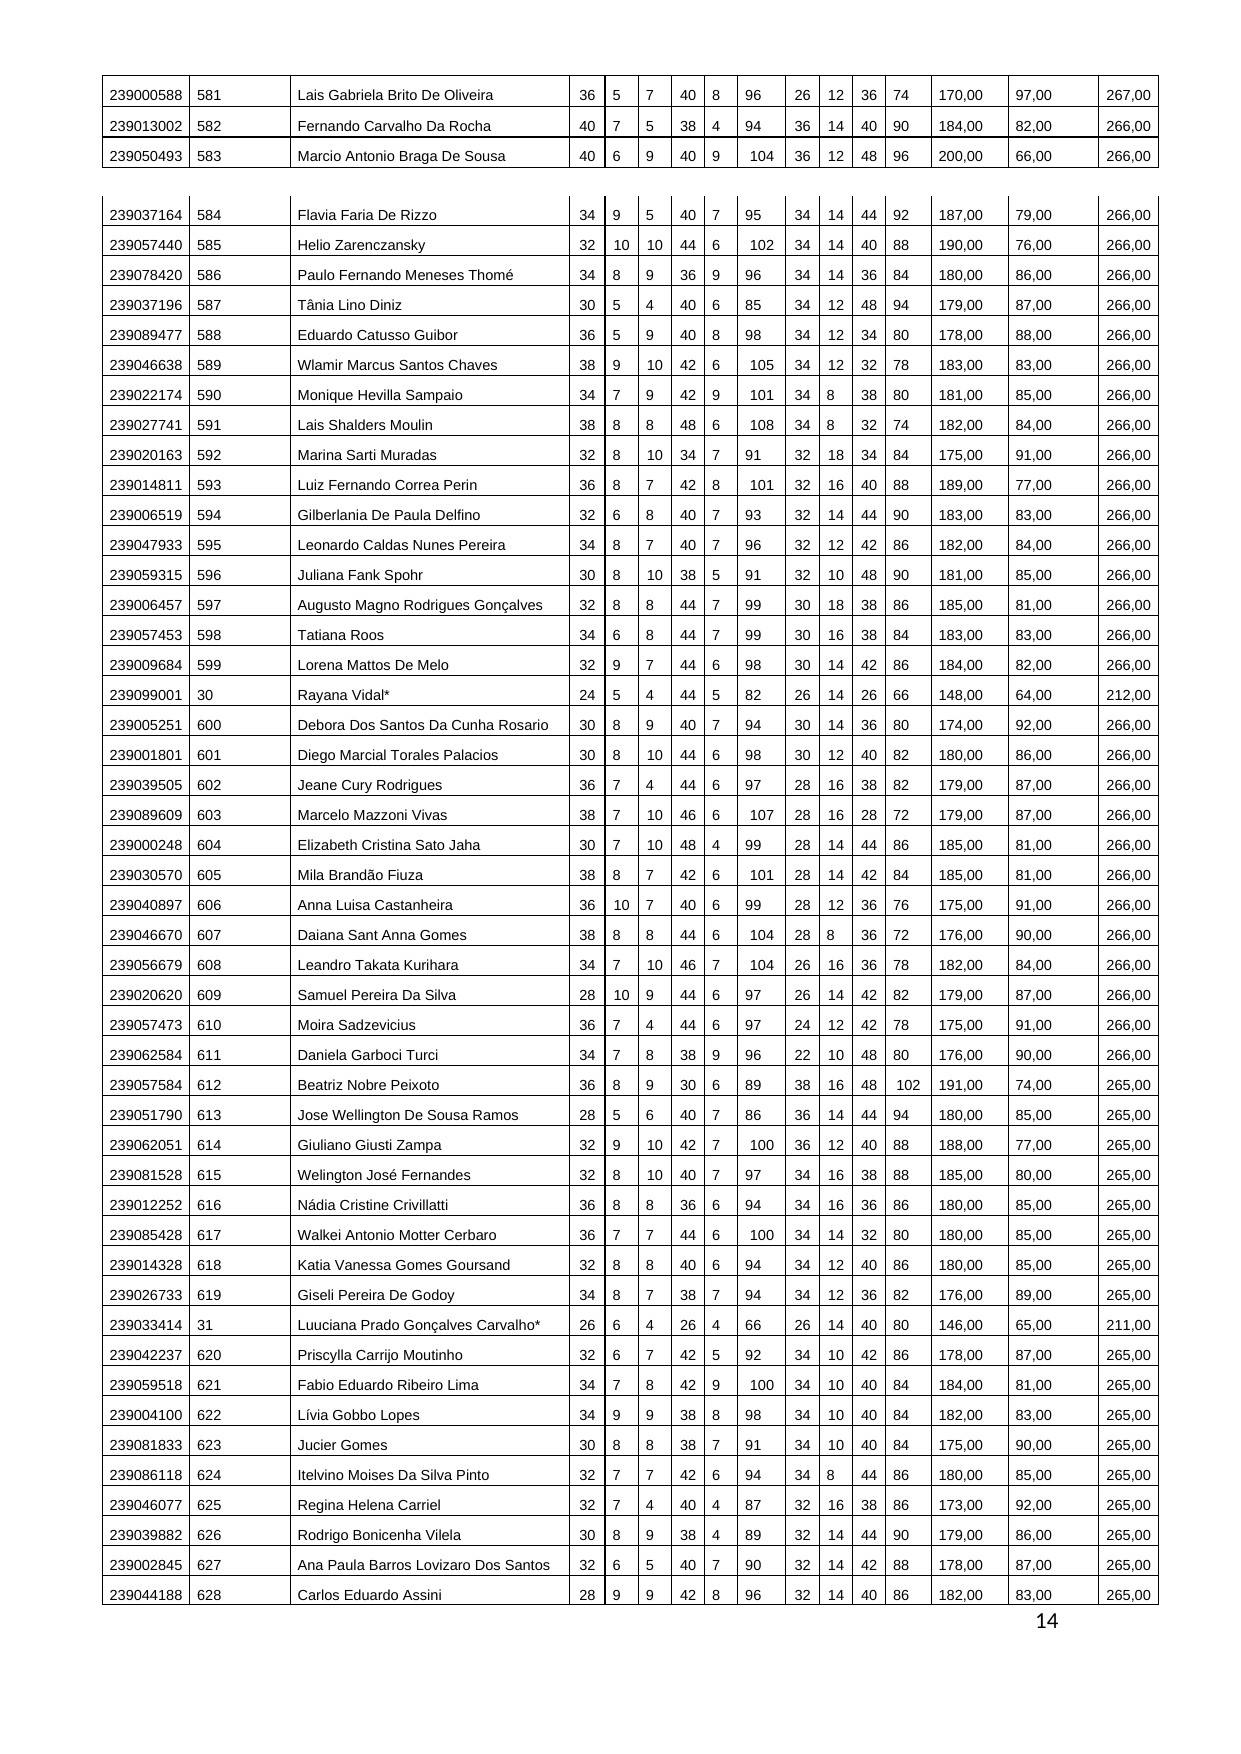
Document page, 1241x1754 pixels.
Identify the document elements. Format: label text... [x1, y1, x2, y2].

table_cell 36 [853, 916, 885, 945]
table_cell 40 [570, 107, 604, 136]
table_cell 88 [886, 1156, 931, 1185]
table_cell 94 [738, 1186, 785, 1215]
table_cell 239056679 [103, 946, 189, 975]
table_cell 101 [738, 376, 785, 405]
table_cell 175,00 [932, 1426, 1008, 1455]
table_cell 83,00 [1009, 616, 1098, 645]
table_header 92 [886, 196, 931, 225]
table_cell 42 [853, 1546, 885, 1575]
table_cell 86 [886, 1336, 931, 1365]
table_cell 265,00 [1099, 1546, 1158, 1575]
table_cell 84,00 [1009, 526, 1098, 555]
table_cell 86 [886, 526, 931, 555]
table_cell 38 [853, 766, 885, 795]
table_cell 6 [705, 796, 737, 825]
table_cell 239089609 [103, 796, 189, 825]
table_cell 76,00 [1009, 226, 1098, 255]
table_cell 32 [786, 1516, 819, 1545]
table_cell 239051790 [103, 1096, 189, 1125]
table_cell 94 [738, 706, 785, 735]
table_header 5 [639, 196, 671, 225]
table_cell 588 [190, 316, 290, 345]
table_cell 9 [639, 1576, 671, 1603]
table_cell 40 [672, 526, 704, 555]
table_cell 40 [672, 1156, 704, 1185]
table_cell 239013002 [103, 107, 189, 136]
table_cell 96 [738, 76, 785, 106]
table_cell 266,00 [1099, 916, 1158, 945]
table_cell 266,00 [1099, 766, 1158, 795]
table_cell 42 [672, 1126, 704, 1155]
table_cell 96 [738, 1576, 785, 1603]
table_cell 83,00 [1009, 1396, 1098, 1425]
table_cell 239099001 [103, 676, 189, 705]
table_cell 266,00 [1099, 886, 1158, 915]
table_cell 66,00 [1009, 138, 1098, 167]
table_cell 7 [639, 466, 671, 495]
table_cell 8 [639, 1036, 671, 1065]
table_cell 34 [786, 1186, 819, 1215]
table_cell 32 [570, 1156, 604, 1185]
table_cell 597 [190, 586, 290, 615]
table_cell 595 [190, 526, 290, 555]
table_cell 14 [820, 976, 852, 1005]
table_cell 99 [738, 586, 785, 615]
table_cell 9 [639, 376, 671, 405]
table_cell 239000588 [103, 76, 189, 106]
table_cell 10 [606, 976, 638, 1005]
table_cell 190,00 [932, 226, 1008, 255]
table_cell Monique Hevilla Sampaio [291, 376, 569, 405]
table_cell 81,00 [1009, 856, 1098, 885]
table_cell 9 [639, 1516, 671, 1545]
table_cell 34 [570, 946, 604, 975]
table_cell 34 [786, 1336, 819, 1365]
table_cell 6 [606, 138, 638, 167]
table_cell 86,00 [1009, 256, 1098, 285]
table_cell 14 [820, 1516, 852, 1545]
table_cell 36 [570, 886, 604, 915]
table_cell 175,00 [932, 1006, 1008, 1035]
table_cell 6 [705, 886, 737, 915]
table_cell 8 [705, 1576, 737, 1603]
table_cell 64,00 [1009, 676, 1098, 705]
table_cell 36 [570, 1066, 604, 1095]
table_cell 28 [786, 796, 819, 825]
table_cell 6 [705, 286, 737, 315]
table_cell 85,00 [1009, 1456, 1098, 1485]
table_cell 88 [886, 1546, 931, 1575]
table_cell 12 [820, 316, 852, 345]
table_cell 14 [820, 107, 852, 136]
table_cell 30 [786, 706, 819, 735]
table_cell 94 [738, 1246, 785, 1275]
table_cell 590 [190, 376, 290, 405]
table_cell 34 [786, 376, 819, 405]
table_cell 85,00 [1009, 1246, 1098, 1275]
table_cell 603 [190, 796, 290, 825]
table_cell 7 [606, 107, 638, 136]
table_cell 9 [606, 1576, 638, 1603]
table_cell 96 [738, 256, 785, 285]
table_cell 91 [738, 1426, 785, 1455]
table_cell 36 [853, 76, 885, 106]
table_cell 589 [190, 346, 290, 375]
table_cell 4 [705, 1516, 737, 1545]
table_cell 4 [639, 286, 671, 315]
table_cell 183,00 [932, 616, 1008, 645]
table_header 584 [190, 196, 290, 225]
table_cell 44 [672, 616, 704, 645]
table_cell Jeane Cury Rodrigues [291, 766, 569, 795]
table_cell 617 [190, 1216, 290, 1245]
table_cell 97,00 [1009, 76, 1098, 106]
table_cell 7 [639, 1276, 671, 1305]
table_cell 9 [705, 376, 737, 405]
table_cell Debora Dos Santos Da Cunha Rosario [291, 706, 569, 735]
table_cell 8 [606, 1426, 638, 1455]
table_cell 265,00 [1099, 1096, 1158, 1125]
table_cell Augusto Magno Rodrigues Gonçalves [291, 586, 569, 615]
table_cell 42 [672, 1366, 704, 1395]
table_cell 88 [886, 466, 931, 495]
table_cell 7 [606, 826, 638, 855]
table_cell 179,00 [932, 1516, 1008, 1545]
table_cell Ana Paula Barros Lovizaro Dos Santos [291, 1546, 569, 1575]
table_cell 7 [705, 436, 737, 465]
table_cell 28 [853, 796, 885, 825]
table_cell 9 [705, 256, 737, 285]
table_cell 7 [606, 1036, 638, 1065]
table_cell Fabio Eduardo Ribeiro Lima [291, 1366, 569, 1395]
table_cell 40 [570, 138, 604, 167]
table_cell 40 [853, 1306, 885, 1335]
table_cell 80 [886, 316, 931, 345]
table_cell 10 [639, 436, 671, 465]
table_cell 99 [738, 616, 785, 645]
table_cell 34 [570, 526, 604, 555]
table_cell 8 [639, 496, 671, 525]
table_cell 627 [190, 1546, 290, 1575]
table_cell 9 [639, 976, 671, 1005]
table_cell 608 [190, 946, 290, 975]
table_cell 32 [570, 1126, 604, 1155]
table_cell 36 [672, 1186, 704, 1215]
table_cell 90 [886, 496, 931, 525]
table_cell 77,00 [1009, 466, 1098, 495]
table_cell 14 [820, 256, 852, 285]
table_cell Marcio Antonio Braga De Sousa [291, 138, 569, 167]
table_cell 44 [853, 496, 885, 525]
table_cell Beatriz Nobre Peixoto [291, 1066, 569, 1095]
table_cell 266,00 [1099, 138, 1158, 167]
table_cell 6 [705, 406, 737, 435]
table_cell 87,00 [1009, 1546, 1098, 1575]
table_cell 92,00 [1009, 706, 1098, 735]
table_cell 591 [190, 406, 290, 435]
table_cell 179,00 [932, 796, 1008, 825]
table_cell 44 [672, 646, 704, 675]
table_cell 9 [639, 138, 671, 167]
table_cell 40 [853, 1246, 885, 1275]
table_cell 6 [705, 346, 737, 375]
table_cell 48 [672, 406, 704, 435]
table_cell 265,00 [1099, 1516, 1158, 1545]
table_cell 626 [190, 1516, 290, 1545]
table_cell 8 [606, 736, 638, 765]
table_cell 82 [738, 676, 785, 705]
table_cell 34 [786, 1366, 819, 1395]
table_cell 594 [190, 496, 290, 525]
table_cell 38 [672, 1276, 704, 1305]
table_cell 98 [738, 1396, 785, 1425]
table_cell 32 [570, 586, 604, 615]
table_cell 26 [570, 1306, 604, 1335]
table_cell 185,00 [932, 826, 1008, 855]
table_cell 40 [672, 706, 704, 735]
table_cell 38 [853, 1486, 885, 1515]
table_cell 7 [639, 856, 671, 885]
table_cell 40 [672, 1486, 704, 1515]
table_cell 36 [786, 1096, 819, 1125]
table_cell 10 [820, 1036, 852, 1065]
table_cell 6 [705, 766, 737, 795]
table_cell 82,00 [1009, 107, 1098, 136]
table_cell 239089477 [103, 316, 189, 345]
table_cell 12 [820, 76, 852, 106]
table_cell Daniela Garboci Turci [291, 1036, 569, 1065]
table_cell 239044188 [103, 1576, 189, 1603]
table_cell 265,00 [1099, 1186, 1158, 1215]
table_cell 30 [570, 1516, 604, 1545]
table_cell 34 [786, 1426, 819, 1455]
table_cell 34 [786, 1456, 819, 1485]
table_cell 9 [606, 646, 638, 675]
table_header 266,00 [1099, 196, 1158, 225]
table_cell 185,00 [932, 586, 1008, 615]
table_cell 614 [190, 1126, 290, 1155]
table_cell 72 [886, 796, 931, 825]
table_cell 239030570 [103, 856, 189, 885]
table_cell 32 [786, 556, 819, 585]
table_cell 4 [705, 1306, 737, 1335]
table_cell 266,00 [1099, 586, 1158, 615]
table_cell 4 [639, 1306, 671, 1335]
table_cell 86 [738, 1096, 785, 1125]
table_cell 8 [639, 406, 671, 435]
table_cell 30 [570, 556, 604, 585]
table_cell 8 [606, 706, 638, 735]
table_cell 16 [820, 1486, 852, 1515]
table_cell 239020163 [103, 436, 189, 465]
table_cell 94 [738, 1276, 785, 1305]
table_cell 32 [786, 1576, 819, 1603]
table_cell 80 [886, 1306, 931, 1335]
table_cell 16 [820, 466, 852, 495]
table_cell 98 [738, 646, 785, 675]
table_cell 40 [853, 1576, 885, 1603]
table_cell 38 [672, 1036, 704, 1065]
table_cell 266,00 [1099, 466, 1158, 495]
table_cell 30 [190, 676, 290, 705]
table_cell 86 [886, 1576, 931, 1603]
table_cell Rodrigo Bonicenha Vilela [291, 1516, 569, 1545]
table_cell 7 [705, 1546, 737, 1575]
table_cell 10 [820, 1336, 852, 1365]
table_cell 34 [570, 616, 604, 645]
table_cell 28 [786, 856, 819, 885]
table_cell 592 [190, 436, 290, 465]
table_cell 32 [786, 1546, 819, 1575]
table_cell 98 [738, 316, 785, 345]
table_cell 91 [738, 556, 785, 585]
table_cell 599 [190, 646, 290, 675]
table_cell 32 [570, 646, 604, 675]
table_cell 182,00 [932, 526, 1008, 555]
table_cell 10 [639, 556, 671, 585]
table_cell 586 [190, 256, 290, 285]
table_cell 38 [672, 107, 704, 136]
table_cell 7 [639, 1336, 671, 1365]
table_cell 36 [672, 256, 704, 285]
table_cell 85,00 [1009, 1216, 1098, 1245]
table_cell 40 [853, 1366, 885, 1395]
table_cell 266,00 [1099, 436, 1158, 465]
table_cell 6 [606, 1306, 638, 1335]
table_cell 97 [738, 766, 785, 795]
table_cell 98 [738, 736, 785, 765]
table_cell 7 [606, 1486, 638, 1515]
table_cell 32 [786, 496, 819, 525]
table_cell 34 [672, 436, 704, 465]
table_cell Juliana Fank Spohr [291, 556, 569, 585]
table_cell 32 [570, 1486, 604, 1515]
table_cell 32 [570, 1246, 604, 1275]
table_cell 609 [190, 976, 290, 1005]
table_cell 4 [639, 676, 671, 705]
table_cell 618 [190, 1246, 290, 1275]
table_cell 42 [853, 1006, 885, 1035]
table_cell 90,00 [1009, 1036, 1098, 1065]
table_cell 104 [738, 946, 785, 975]
table_cell 38 [853, 1156, 885, 1185]
table_cell 28 [570, 1576, 604, 1603]
table_cell 239047933 [103, 526, 189, 555]
table_cell 34 [853, 316, 885, 345]
table_header Flavia Faria De Rizzo [291, 196, 569, 225]
table_cell Giseli Pereira De Godoy [291, 1276, 569, 1305]
table_cell 6 [705, 1456, 737, 1485]
table_cell 44 [672, 916, 704, 945]
table_cell 7 [639, 1456, 671, 1485]
table_cell 40 [672, 496, 704, 525]
table_cell 176,00 [932, 1036, 1008, 1065]
table_cell 239039505 [103, 766, 189, 795]
table_cell 14 [820, 646, 852, 675]
table_cell 26 [786, 946, 819, 975]
table_header 34 [786, 196, 819, 225]
table_cell 77,00 [1009, 1126, 1098, 1155]
table_cell 4 [705, 826, 737, 855]
table_cell 6 [606, 496, 638, 525]
table_cell 239046638 [103, 346, 189, 375]
table_cell Luiz Fernando Correa Perin [291, 466, 569, 495]
table_cell 28 [786, 916, 819, 945]
table_cell Rayana Vidal* [291, 676, 569, 705]
table_cell Wlamir Marcus Santos Chaves [291, 346, 569, 375]
table_cell 36 [853, 1276, 885, 1305]
table_cell 36 [786, 138, 819, 167]
table_cell 92 [738, 1336, 785, 1365]
table_cell 40 [672, 1246, 704, 1275]
table_cell 581 [190, 76, 290, 106]
table_cell 94 [738, 107, 785, 136]
table_cell 24 [570, 676, 604, 705]
table_cell 40 [853, 1126, 885, 1155]
table_cell 90 [886, 107, 931, 136]
table_cell 28 [786, 886, 819, 915]
table_cell 94 [738, 1456, 785, 1485]
table_cell 26 [786, 976, 819, 1005]
table_cell 86 [886, 646, 931, 675]
table_cell 7 [606, 796, 638, 825]
table_cell Lais Shalders Moulin [291, 406, 569, 435]
table_cell 14 [820, 1546, 852, 1575]
table_cell 12 [820, 526, 852, 555]
table_cell 604 [190, 826, 290, 855]
table_cell 90 [886, 1516, 931, 1545]
table_cell 266,00 [1099, 796, 1158, 825]
table_cell 624 [190, 1456, 290, 1485]
table_cell 74 [886, 406, 931, 435]
table_cell 34 [570, 1276, 604, 1305]
table_cell 8 [606, 256, 638, 285]
table_cell 8 [639, 616, 671, 645]
table_cell 14 [820, 1576, 852, 1603]
table_cell 239006457 [103, 586, 189, 615]
table_cell 32 [786, 1486, 819, 1515]
table_cell 84 [886, 856, 931, 885]
table_cell 598 [190, 616, 290, 645]
table_cell 5 [705, 556, 737, 585]
table_cell 36 [853, 946, 885, 975]
table_cell Paulo Fernando Meneses Thomé [291, 256, 569, 285]
table_cell 265,00 [1099, 1126, 1158, 1155]
table_cell 239057453 [103, 616, 189, 645]
table_cell 44 [672, 766, 704, 795]
table_cell 40 [672, 138, 704, 167]
table_cell 5 [606, 316, 638, 345]
table_cell 32 [570, 1336, 604, 1365]
table_cell 239062051 [103, 1126, 189, 1155]
table_cell 625 [190, 1486, 290, 1515]
table_cell Eduardo Catusso Guibor [291, 316, 569, 345]
table_cell 16 [820, 1156, 852, 1185]
table_cell Marcelo Mazzoni Vivas [291, 796, 569, 825]
table_cell 44 [853, 1096, 885, 1125]
table_cell 38 [570, 916, 604, 945]
table_cell 7 [639, 526, 671, 555]
table_cell 36 [570, 1186, 604, 1215]
table_cell 30 [570, 286, 604, 315]
table_cell 266,00 [1099, 1036, 1158, 1065]
table_cell 181,00 [932, 376, 1008, 405]
table_cell 38 [672, 556, 704, 585]
table_cell 80 [886, 1216, 931, 1245]
table_cell 34 [853, 436, 885, 465]
table_cell 26 [786, 1306, 819, 1335]
table_cell 4 [639, 1486, 671, 1515]
table_cell 87,00 [1009, 286, 1098, 315]
table_cell Itelvino Moises Da Silva Pinto [291, 1456, 569, 1485]
table_cell 90,00 [1009, 1426, 1098, 1455]
table_cell 182,00 [932, 1576, 1008, 1603]
table_cell 212,00 [1099, 676, 1158, 705]
table_cell 87,00 [1009, 766, 1098, 795]
table_cell 8 [820, 376, 852, 405]
table_cell 8 [705, 316, 737, 345]
table_cell 266,00 [1099, 1006, 1158, 1035]
table_cell 84,00 [1009, 946, 1098, 975]
table_cell 176,00 [932, 916, 1008, 945]
table_cell 82,00 [1009, 646, 1098, 675]
table_cell 182,00 [932, 946, 1008, 975]
table_cell 7 [606, 766, 638, 795]
table_cell 239004100 [103, 1396, 189, 1425]
table_cell 266,00 [1099, 406, 1158, 435]
table_cell 623 [190, 1426, 290, 1455]
table_cell 179,00 [932, 286, 1008, 315]
table_cell 7 [606, 1456, 638, 1485]
table_cell 5 [705, 676, 737, 705]
table_header 14 [820, 196, 852, 225]
table_cell 266,00 [1099, 226, 1158, 255]
table_cell 12 [820, 886, 852, 915]
table_cell 32 [853, 406, 885, 435]
table_cell 85,00 [1009, 376, 1098, 405]
table_cell Welington José Fernandes [291, 1156, 569, 1185]
table_cell 189,00 [932, 466, 1008, 495]
table_cell 265,00 [1099, 1396, 1158, 1425]
table_cell 48 [853, 1036, 885, 1065]
table_cell 8 [705, 1396, 737, 1425]
table_cell 265,00 [1099, 1486, 1158, 1515]
table_cell 42 [853, 976, 885, 1005]
table_cell 16 [820, 1186, 852, 1215]
table_cell 83,00 [1009, 496, 1098, 525]
table_cell 101 [738, 466, 785, 495]
table_header 95 [738, 196, 785, 225]
table_cell 239081833 [103, 1426, 189, 1455]
table_cell 38 [570, 796, 604, 825]
table_cell 12 [820, 1276, 852, 1305]
table_cell 42 [672, 1456, 704, 1485]
table_cell 14 [820, 226, 852, 255]
table_cell 38 [672, 1396, 704, 1425]
table_cell 40 [853, 107, 885, 136]
table_cell 265,00 [1099, 1066, 1158, 1095]
table_cell 7 [606, 1366, 638, 1395]
table_cell 86 [886, 586, 931, 615]
table_cell 200,00 [932, 138, 1008, 167]
table_header 34 [570, 196, 604, 225]
table_cell 585 [190, 226, 290, 255]
table_cell 34 [786, 256, 819, 285]
table_cell Katia Vanessa Gomes Goursand [291, 1246, 569, 1275]
table_cell 9 [705, 1366, 737, 1395]
table_cell 40 [853, 226, 885, 255]
table_cell 40 [853, 466, 885, 495]
table_cell 265,00 [1099, 1426, 1158, 1455]
table_cell 266,00 [1099, 646, 1158, 675]
table_cell 38 [672, 1426, 704, 1455]
table_cell 188,00 [932, 1126, 1008, 1155]
table_cell 28 [786, 766, 819, 795]
table_cell 4 [705, 107, 737, 136]
table_cell 606 [190, 886, 290, 915]
table_cell Leandro Takata Kurihara [291, 946, 569, 975]
table_cell 86 [886, 1486, 931, 1515]
table_cell 6 [705, 976, 737, 1005]
table_cell 178,00 [932, 1336, 1008, 1365]
table_cell 100 [738, 1366, 785, 1395]
table_cell 266,00 [1099, 526, 1158, 555]
table_cell 5 [639, 107, 671, 136]
table_cell 102 [886, 1066, 931, 1095]
table_cell 6 [606, 1336, 638, 1365]
table_cell 32 [570, 226, 604, 255]
table_cell 7 [606, 946, 638, 975]
table_cell 34 [786, 1156, 819, 1185]
table_header 44 [853, 196, 885, 225]
table_cell 266,00 [1099, 316, 1158, 345]
table_cell 92,00 [1009, 1486, 1098, 1515]
table_cell 34 [570, 1036, 604, 1065]
table_cell 6 [705, 226, 737, 255]
table_cell 84 [886, 1396, 931, 1425]
table_cell 266,00 [1099, 376, 1158, 405]
table_cell 8 [606, 1516, 638, 1545]
table_cell 8 [639, 586, 671, 615]
table_cell 84 [886, 256, 931, 285]
table_cell 6 [606, 616, 638, 645]
table_header 187,00 [932, 196, 1008, 225]
table_cell 48 [853, 138, 885, 167]
table_cell 16 [820, 796, 852, 825]
table_cell 7 [606, 1216, 638, 1245]
table_cell 7 [705, 1126, 737, 1155]
table_cell 266,00 [1099, 256, 1158, 285]
table_cell 34 [570, 1366, 604, 1395]
table_cell 266,00 [1099, 976, 1158, 1005]
table_cell 266,00 [1099, 107, 1158, 136]
table_cell 14 [820, 1096, 852, 1125]
table_cell 28 [570, 976, 604, 1005]
table_cell 9 [639, 1396, 671, 1425]
table_cell 82 [886, 1276, 931, 1305]
table_cell 266,00 [1099, 946, 1158, 975]
table_cell 44 [672, 586, 704, 615]
table_cell 146,00 [932, 1306, 1008, 1335]
table_cell 8 [639, 916, 671, 945]
table_cell 91,00 [1009, 436, 1098, 465]
table_cell 239022174 [103, 376, 189, 405]
table_cell 176,00 [932, 1276, 1008, 1305]
table_cell 615 [190, 1156, 290, 1185]
table_cell 91 [738, 436, 785, 465]
table_cell 7 [639, 76, 671, 106]
table_cell 94 [886, 286, 931, 315]
table_cell 9 [705, 1036, 737, 1065]
table_cell 239012252 [103, 1186, 189, 1215]
table_cell 36 [853, 1186, 885, 1215]
table_cell 6 [705, 1246, 737, 1275]
table_cell 10 [639, 796, 671, 825]
table_cell 266,00 [1099, 496, 1158, 525]
table_cell 266,00 [1099, 556, 1158, 585]
table_cell 38 [853, 616, 885, 645]
table_cell 14 [820, 826, 852, 855]
table_cell 239005251 [103, 706, 189, 735]
table_cell 9 [639, 256, 671, 285]
table_cell 6 [705, 1186, 737, 1215]
table_header 40 [672, 196, 704, 225]
table_cell 42 [672, 376, 704, 405]
table_cell 46 [672, 946, 704, 975]
table_cell 8 [606, 1156, 638, 1185]
table_cell Anna Luisa Castanheira [291, 886, 569, 915]
table_cell 93 [738, 496, 785, 525]
table_cell 622 [190, 1396, 290, 1425]
table_cell 86 [886, 1456, 931, 1485]
table_cell 180,00 [932, 736, 1008, 765]
table_cell 9 [639, 1066, 671, 1095]
table_cell 12 [820, 286, 852, 315]
table_cell 239059518 [103, 1366, 189, 1395]
table_cell 12 [820, 1006, 852, 1035]
table_cell 44 [853, 826, 885, 855]
table_cell 8 [606, 556, 638, 585]
table_cell 183,00 [932, 496, 1008, 525]
table_cell Nádia Cristine Crivillatti [291, 1186, 569, 1215]
table_cell Jucier Gomes [291, 1426, 569, 1455]
table_cell 4 [639, 1006, 671, 1035]
table_cell Elizabeth Cristina Sato Jaha [291, 826, 569, 855]
table_cell 34 [786, 226, 819, 255]
table_cell 239026733 [103, 1276, 189, 1305]
table_cell 26 [786, 76, 819, 106]
table_cell 180,00 [932, 1186, 1008, 1215]
table_cell 108 [738, 406, 785, 435]
table_cell 36 [786, 107, 819, 136]
table_cell 12 [820, 346, 852, 375]
table_cell 239046077 [103, 1486, 189, 1515]
table_cell 266,00 [1099, 346, 1158, 375]
table_cell 34 [786, 406, 819, 435]
table_cell 7 [705, 946, 737, 975]
table_cell 16 [820, 946, 852, 975]
table_cell 97 [738, 1006, 785, 1035]
table_cell 88 [886, 1126, 931, 1155]
table_cell 30 [786, 646, 819, 675]
table_cell 6 [705, 916, 737, 945]
table_cell 18 [820, 436, 852, 465]
table_cell 34 [570, 256, 604, 285]
table_cell 104 [738, 916, 785, 945]
table_cell 8 [606, 466, 638, 495]
table_cell 10 [639, 1156, 671, 1185]
table_cell 8 [606, 916, 638, 945]
table_cell 8 [606, 1246, 638, 1275]
table_cell 30 [786, 736, 819, 765]
table_cell 30 [786, 586, 819, 615]
table_cell 7 [705, 526, 737, 555]
table_cell 8 [606, 1066, 638, 1095]
table_cell 10 [820, 556, 852, 585]
table_cell 22 [786, 1036, 819, 1065]
table_cell 36 [570, 76, 604, 106]
table_cell 602 [190, 766, 290, 795]
table_header 79,00 [1009, 196, 1098, 225]
table_cell 48 [853, 286, 885, 315]
table_cell 42 [853, 1336, 885, 1365]
table_cell 601 [190, 736, 290, 765]
table_cell 87,00 [1009, 796, 1098, 825]
table_cell 34 [786, 1276, 819, 1305]
table_cell 8 [606, 1186, 638, 1215]
table_cell 180,00 [932, 256, 1008, 285]
table_cell Mila Brandão Fiuza [291, 856, 569, 885]
table_cell Daiana Sant Anna Gomes [291, 916, 569, 945]
table_cell 76 [886, 886, 931, 915]
table_cell 239059315 [103, 556, 189, 585]
table_cell 611 [190, 1036, 290, 1065]
table_cell 600 [190, 706, 290, 735]
table_cell 81,00 [1009, 586, 1098, 615]
table_cell 180,00 [932, 1216, 1008, 1245]
table_cell 36 [786, 1126, 819, 1155]
table_cell 619 [190, 1276, 290, 1305]
table_cell 607 [190, 916, 290, 945]
table_cell 5 [606, 286, 638, 315]
table_cell 9 [639, 316, 671, 345]
table_cell 10 [606, 886, 638, 915]
table_cell 184,00 [932, 1366, 1008, 1395]
table_cell 170,00 [932, 76, 1008, 106]
table_cell 36 [853, 886, 885, 915]
table_cell 239037196 [103, 286, 189, 315]
table_cell 32 [786, 436, 819, 465]
table_cell 24 [786, 1006, 819, 1035]
table_cell 88,00 [1009, 316, 1098, 345]
table_cell 85 [738, 286, 785, 315]
table_cell 179,00 [932, 766, 1008, 795]
table_cell 99 [738, 886, 785, 915]
table_header 239037164 [103, 196, 189, 225]
table_cell 36 [570, 1006, 604, 1035]
table_cell 42 [672, 346, 704, 375]
table_cell 173,00 [932, 1486, 1008, 1515]
table_cell 211,00 [1099, 1306, 1158, 1335]
table_cell 40 [672, 1546, 704, 1575]
table_cell 91,00 [1009, 1006, 1098, 1035]
table_cell Lais Gabriela Brito De Oliveira [291, 76, 569, 106]
table_cell Diego Marcial Torales Palacios [291, 736, 569, 765]
table_cell 12 [820, 1246, 852, 1275]
table_cell 12 [820, 736, 852, 765]
table_cell 107 [738, 796, 785, 825]
table_cell 7 [705, 1096, 737, 1125]
table_cell 72 [886, 916, 931, 945]
table_cell 610 [190, 1006, 290, 1035]
table_cell 612 [190, 1066, 290, 1095]
table_cell 9 [606, 1126, 638, 1155]
table_cell 239009684 [103, 646, 189, 675]
table_cell Fernando Carvalho Da Rocha [291, 107, 569, 136]
table_cell 48 [853, 1066, 885, 1095]
table_cell 180,00 [932, 1456, 1008, 1485]
table_cell 32 [570, 496, 604, 525]
table_cell 34 [786, 346, 819, 375]
table_cell 30 [570, 736, 604, 765]
table_cell 96 [738, 1036, 785, 1065]
table_cell 44 [672, 1006, 704, 1035]
table_cell 90,00 [1009, 916, 1098, 945]
table_cell 9 [639, 706, 671, 735]
table_cell 10 [639, 346, 671, 375]
table_cell 16 [820, 1066, 852, 1095]
table_cell 38 [786, 1066, 819, 1095]
table_cell 6 [705, 856, 737, 885]
table_cell 8 [606, 436, 638, 465]
table_cell 182,00 [932, 406, 1008, 435]
table_cell 26 [786, 676, 819, 705]
table_cell 34 [570, 1396, 604, 1425]
table_cell 4 [705, 1486, 737, 1515]
table_cell 38 [570, 406, 604, 435]
table_cell 40 [853, 1396, 885, 1425]
table_cell 8 [606, 856, 638, 885]
table_cell 175,00 [932, 886, 1008, 915]
table_cell 5 [705, 1336, 737, 1365]
table_cell Samuel Pereira Da Silva [291, 976, 569, 1005]
table_cell 239085428 [103, 1216, 189, 1245]
table_header 7 [705, 196, 737, 225]
table_cell 44 [853, 1456, 885, 1485]
table_cell 14 [820, 1216, 852, 1245]
table_cell 174,00 [932, 706, 1008, 735]
table_cell Moira Sadzevicius [291, 1006, 569, 1035]
table_cell 628 [190, 1576, 290, 1603]
table_cell 32 [570, 436, 604, 465]
table_cell 16 [820, 616, 852, 645]
table_cell 266,00 [1099, 706, 1158, 735]
table_cell 265,00 [1099, 1156, 1158, 1185]
table_cell 239014811 [103, 466, 189, 495]
table_cell Leonardo Caldas Nunes Pereira [291, 526, 569, 555]
table_cell 8 [820, 916, 852, 945]
table_cell 83,00 [1009, 1576, 1098, 1603]
table_cell 265,00 [1099, 1456, 1158, 1485]
table_cell 42 [672, 1336, 704, 1365]
table_cell 80 [886, 1036, 931, 1065]
table_cell 82 [886, 736, 931, 765]
table_cell 81,00 [1009, 1366, 1098, 1395]
table_cell 185,00 [932, 1156, 1008, 1185]
table_cell 8 [606, 1276, 638, 1305]
table_cell 182,00 [932, 1396, 1008, 1425]
table_cell 14 [820, 856, 852, 885]
table_cell 100 [738, 1126, 785, 1155]
table_cell 239000248 [103, 826, 189, 855]
table_cell 181,00 [932, 556, 1008, 585]
table_cell 82 [886, 976, 931, 1005]
table_cell 34 [786, 1216, 819, 1245]
table_cell 620 [190, 1336, 290, 1365]
table_cell Giuliano Giusti Zampa [291, 1126, 569, 1155]
table_cell 87,00 [1009, 1336, 1098, 1365]
table_cell 84,00 [1009, 406, 1098, 435]
table_cell 266,00 [1099, 286, 1158, 315]
table_cell 10 [639, 736, 671, 765]
table_cell 36 [570, 1216, 604, 1245]
table_cell 239050493 [103, 138, 189, 167]
table_cell 82 [886, 766, 931, 795]
table_cell 65,00 [1009, 1306, 1098, 1335]
table_cell 6 [606, 1546, 638, 1575]
table_cell Lorena Mattos De Melo [291, 646, 569, 675]
table_cell 265,00 [1099, 1216, 1158, 1245]
table_cell 34 [786, 1246, 819, 1275]
table_cell 6 [705, 646, 737, 675]
table_cell 8 [606, 526, 638, 555]
table_cell 32 [786, 526, 819, 555]
table_cell 179,00 [932, 976, 1008, 1005]
table_cell 40 [672, 886, 704, 915]
table_cell 8 [705, 466, 737, 495]
table_cell 7 [705, 706, 737, 735]
table_cell 38 [853, 586, 885, 615]
table_cell 89 [738, 1516, 785, 1545]
table_cell 84 [886, 1426, 931, 1455]
table_cell 5 [639, 1546, 671, 1575]
table_cell 96 [738, 526, 785, 555]
table_cell 44 [672, 736, 704, 765]
table_cell 239062584 [103, 1036, 189, 1065]
table_cell 97 [738, 1156, 785, 1185]
table_cell 6 [705, 736, 737, 765]
table_cell 12 [820, 138, 852, 167]
table_cell 99 [738, 826, 785, 855]
table_cell 7 [705, 1426, 737, 1455]
table_cell 265,00 [1099, 1276, 1158, 1305]
table_cell 34 [786, 286, 819, 315]
table_cell 44 [672, 226, 704, 255]
table_header 9 [606, 196, 638, 225]
table_cell 239046670 [103, 916, 189, 945]
table_cell Marina Sarti Muradas [291, 436, 569, 465]
table_cell 104 [738, 138, 785, 167]
table_cell 239057473 [103, 1006, 189, 1035]
table_cell 48 [672, 826, 704, 855]
table_cell 8 [820, 406, 852, 435]
table_cell 86 [886, 1186, 931, 1215]
table_cell 6 [639, 1096, 671, 1125]
table_cell 100 [738, 1216, 785, 1245]
table_cell 267,00 [1099, 76, 1158, 106]
table_cell 8 [639, 1246, 671, 1275]
table_cell 239014328 [103, 1246, 189, 1275]
table_cell 101 [738, 856, 785, 885]
table_cell 184,00 [932, 646, 1008, 675]
table_cell 44 [672, 1216, 704, 1245]
table_cell 239042237 [103, 1336, 189, 1365]
table_cell 48 [853, 556, 885, 585]
table_cell 42 [672, 466, 704, 495]
table_cell 239057440 [103, 226, 189, 255]
table_cell 30 [570, 1426, 604, 1455]
table_cell 91,00 [1009, 886, 1098, 915]
table_cell 36 [853, 256, 885, 285]
table_cell 89,00 [1009, 1276, 1098, 1305]
table_cell 85,00 [1009, 1096, 1098, 1125]
table_cell 81,00 [1009, 826, 1098, 855]
table_cell 8 [639, 1186, 671, 1215]
table_cell 178,00 [932, 316, 1008, 345]
table_cell 36 [853, 706, 885, 735]
table_cell 185,00 [932, 856, 1008, 885]
table_cell 30 [570, 706, 604, 735]
table_cell 86,00 [1009, 1516, 1098, 1545]
table_cell 66 [738, 1306, 785, 1335]
table_cell 9 [705, 138, 737, 167]
table_cell 84 [886, 436, 931, 465]
table_cell 14 [820, 1306, 852, 1335]
table_cell 10 [639, 946, 671, 975]
table_cell 88 [886, 226, 931, 255]
table_cell 97 [738, 976, 785, 1005]
table_cell 6 [705, 1066, 737, 1095]
table_cell 84 [886, 616, 931, 645]
table_cell 183,00 [932, 346, 1008, 375]
table_cell 85,00 [1009, 1186, 1098, 1215]
table_cell 8 [606, 406, 638, 435]
table_cell 12 [820, 1126, 852, 1155]
table_cell 583 [190, 138, 290, 167]
table_cell 239057584 [103, 1066, 189, 1095]
table_cell 42 [853, 526, 885, 555]
table_cell 613 [190, 1096, 290, 1125]
table_cell 9 [606, 346, 638, 375]
table_cell 102 [738, 226, 785, 255]
table_cell 40 [672, 76, 704, 106]
table_cell 87 [738, 1486, 785, 1515]
table_cell 42 [853, 856, 885, 885]
table_cell 40 [853, 1426, 885, 1455]
table_cell Helio Zarenczansky [291, 226, 569, 255]
table_cell 30 [786, 616, 819, 645]
table_cell 89 [738, 1066, 785, 1095]
table_cell 40 [853, 736, 885, 765]
table_cell 16 [820, 766, 852, 795]
table_cell 239086118 [103, 1456, 189, 1485]
table_cell 7 [639, 646, 671, 675]
table_cell 78 [886, 946, 931, 975]
table_cell 14 [820, 706, 852, 735]
table_cell 26 [672, 1306, 704, 1335]
table_cell 80,00 [1009, 1156, 1098, 1185]
table_cell 239020620 [103, 976, 189, 1005]
table_cell 239081528 [103, 1156, 189, 1185]
table_cell 105 [738, 346, 785, 375]
table_cell 74,00 [1009, 1066, 1098, 1095]
table_cell 86,00 [1009, 736, 1098, 765]
table_cell Luuciana Prado Gonçalves Carvalho* [291, 1306, 569, 1335]
table_cell 616 [190, 1186, 290, 1215]
table_cell 44 [853, 1516, 885, 1545]
table_cell 38 [570, 856, 604, 885]
table_cell 10 [606, 226, 638, 255]
table_cell 178,00 [932, 1546, 1008, 1575]
table_cell 7 [705, 586, 737, 615]
table_cell 40 [672, 1096, 704, 1125]
table_cell 36 [570, 316, 604, 345]
table_cell 239006519 [103, 496, 189, 525]
table_cell 84 [886, 1366, 931, 1395]
table_cell 46 [672, 796, 704, 825]
table_cell 78 [886, 346, 931, 375]
table_cell 9 [606, 1396, 638, 1425]
table_cell 8 [705, 76, 737, 106]
table_cell 30 [570, 826, 604, 855]
table_cell 10 [639, 1126, 671, 1155]
table_cell 266,00 [1099, 736, 1158, 765]
table_cell 26 [853, 676, 885, 705]
table_cell 7 [606, 376, 638, 405]
table_cell 36 [570, 466, 604, 495]
table_cell 32 [853, 346, 885, 375]
table_cell 596 [190, 556, 290, 585]
table_cell 34 [786, 316, 819, 345]
table_cell 10 [820, 1426, 852, 1455]
table_cell 10 [639, 826, 671, 855]
table_cell 175,00 [932, 436, 1008, 465]
table_cell 265,00 [1099, 1366, 1158, 1395]
table_cell 94 [886, 1096, 931, 1125]
table_cell 32 [786, 466, 819, 495]
table_cell 40 [672, 316, 704, 345]
table_cell 180,00 [932, 1096, 1008, 1125]
table_cell 30 [672, 1066, 704, 1095]
table_cell 605 [190, 856, 290, 885]
table_cell Tatiana Roos [291, 616, 569, 645]
table_cell 8 [606, 586, 638, 615]
table_cell Walkei Antonio Motter Cerbaro [291, 1216, 569, 1245]
table_cell 44 [672, 976, 704, 1005]
table_cell 36 [570, 766, 604, 795]
table_cell 7 [705, 616, 737, 645]
table_cell 10 [820, 1396, 852, 1425]
table_cell 90 [886, 556, 931, 585]
table_cell 265,00 [1099, 1246, 1158, 1275]
table_cell 582 [190, 107, 290, 136]
table_cell 42 [853, 646, 885, 675]
table_cell 32 [570, 1546, 604, 1575]
table_cell Priscylla Carrijo Moutinho [291, 1336, 569, 1365]
table_cell 6 [705, 1006, 737, 1035]
table_cell 265,00 [1099, 1576, 1158, 1603]
table_cell 7 [639, 886, 671, 915]
table_cell 239001801 [103, 736, 189, 765]
table_cell 38 [853, 376, 885, 405]
table_cell 34 [570, 376, 604, 405]
table_cell 96 [886, 138, 931, 167]
table_cell 239039882 [103, 1516, 189, 1545]
table_cell 7 [705, 1276, 737, 1305]
table_cell 78 [886, 1006, 931, 1035]
table_cell 7 [705, 496, 737, 525]
table_cell Carlos Eduardo Assini [291, 1576, 569, 1603]
table_cell 5 [606, 1096, 638, 1125]
table_cell Tânia Lino Diniz [291, 286, 569, 315]
table_cell 86 [886, 1246, 931, 1275]
table_cell 28 [570, 1096, 604, 1125]
table_cell 90 [738, 1546, 785, 1575]
table_cell 239033414 [103, 1306, 189, 1335]
table_cell 80 [886, 706, 931, 735]
table_cell 265,00 [1099, 1336, 1158, 1365]
table_cell Lívia Gobbo Lopes [291, 1396, 569, 1425]
table_cell 239002845 [103, 1546, 189, 1575]
table_cell 7 [606, 1006, 638, 1035]
table_cell 8 [639, 1366, 671, 1395]
table_cell 28 [786, 826, 819, 855]
table_cell 31 [190, 1306, 290, 1335]
table_cell 66 [886, 676, 931, 705]
table_cell 180,00 [932, 1246, 1008, 1275]
table_cell 40 [672, 286, 704, 315]
table_cell 593 [190, 466, 290, 495]
table_cell 148,00 [932, 676, 1008, 705]
table_cell 4 [639, 766, 671, 795]
table_cell 8 [820, 1456, 852, 1485]
table_cell 32 [853, 1216, 885, 1245]
table_cell 74 [886, 76, 931, 106]
table_cell 87,00 [1009, 976, 1098, 1005]
table_cell 184,00 [932, 107, 1008, 136]
table_cell 7 [705, 1156, 737, 1185]
table_cell 7 [639, 1216, 671, 1245]
table_cell 621 [190, 1366, 290, 1395]
table_cell 239027741 [103, 406, 189, 435]
table_cell 10 [820, 1366, 852, 1395]
table_cell 191,00 [932, 1066, 1008, 1095]
table_cell 80 [886, 376, 931, 405]
table_cell 42 [672, 856, 704, 885]
table_cell 42 [672, 1576, 704, 1603]
table_cell 239040897 [103, 886, 189, 915]
table_cell 5 [606, 76, 638, 106]
table_cell 14 [820, 676, 852, 705]
table_cell 8 [639, 1426, 671, 1455]
table_cell 587 [190, 286, 290, 315]
table_cell 83,00 [1009, 346, 1098, 375]
table_cell 14 [820, 496, 852, 525]
table_cell 266,00 [1099, 856, 1158, 885]
table_cell 239078420 [103, 256, 189, 285]
table_cell 86 [886, 826, 931, 855]
table_cell 34 [786, 1396, 819, 1425]
table_cell 18 [820, 586, 852, 615]
table_cell 44 [672, 676, 704, 705]
table_cell Jose Wellington De Sousa Ramos [291, 1096, 569, 1125]
table_cell Gilberlania De Paula Delfino [291, 496, 569, 525]
table_cell 38 [570, 346, 604, 375]
table_cell 32 [570, 1456, 604, 1485]
table_cell Regina Helena Carriel [291, 1486, 569, 1515]
table_cell 6 [705, 1216, 737, 1245]
table_cell 10 [639, 226, 671, 255]
table_cell 266,00 [1099, 616, 1158, 645]
table_cell 38 [672, 1516, 704, 1545]
table_cell 85,00 [1009, 556, 1098, 585]
table_cell 266,00 [1099, 826, 1158, 855]
table_cell 5 [606, 676, 638, 705]
